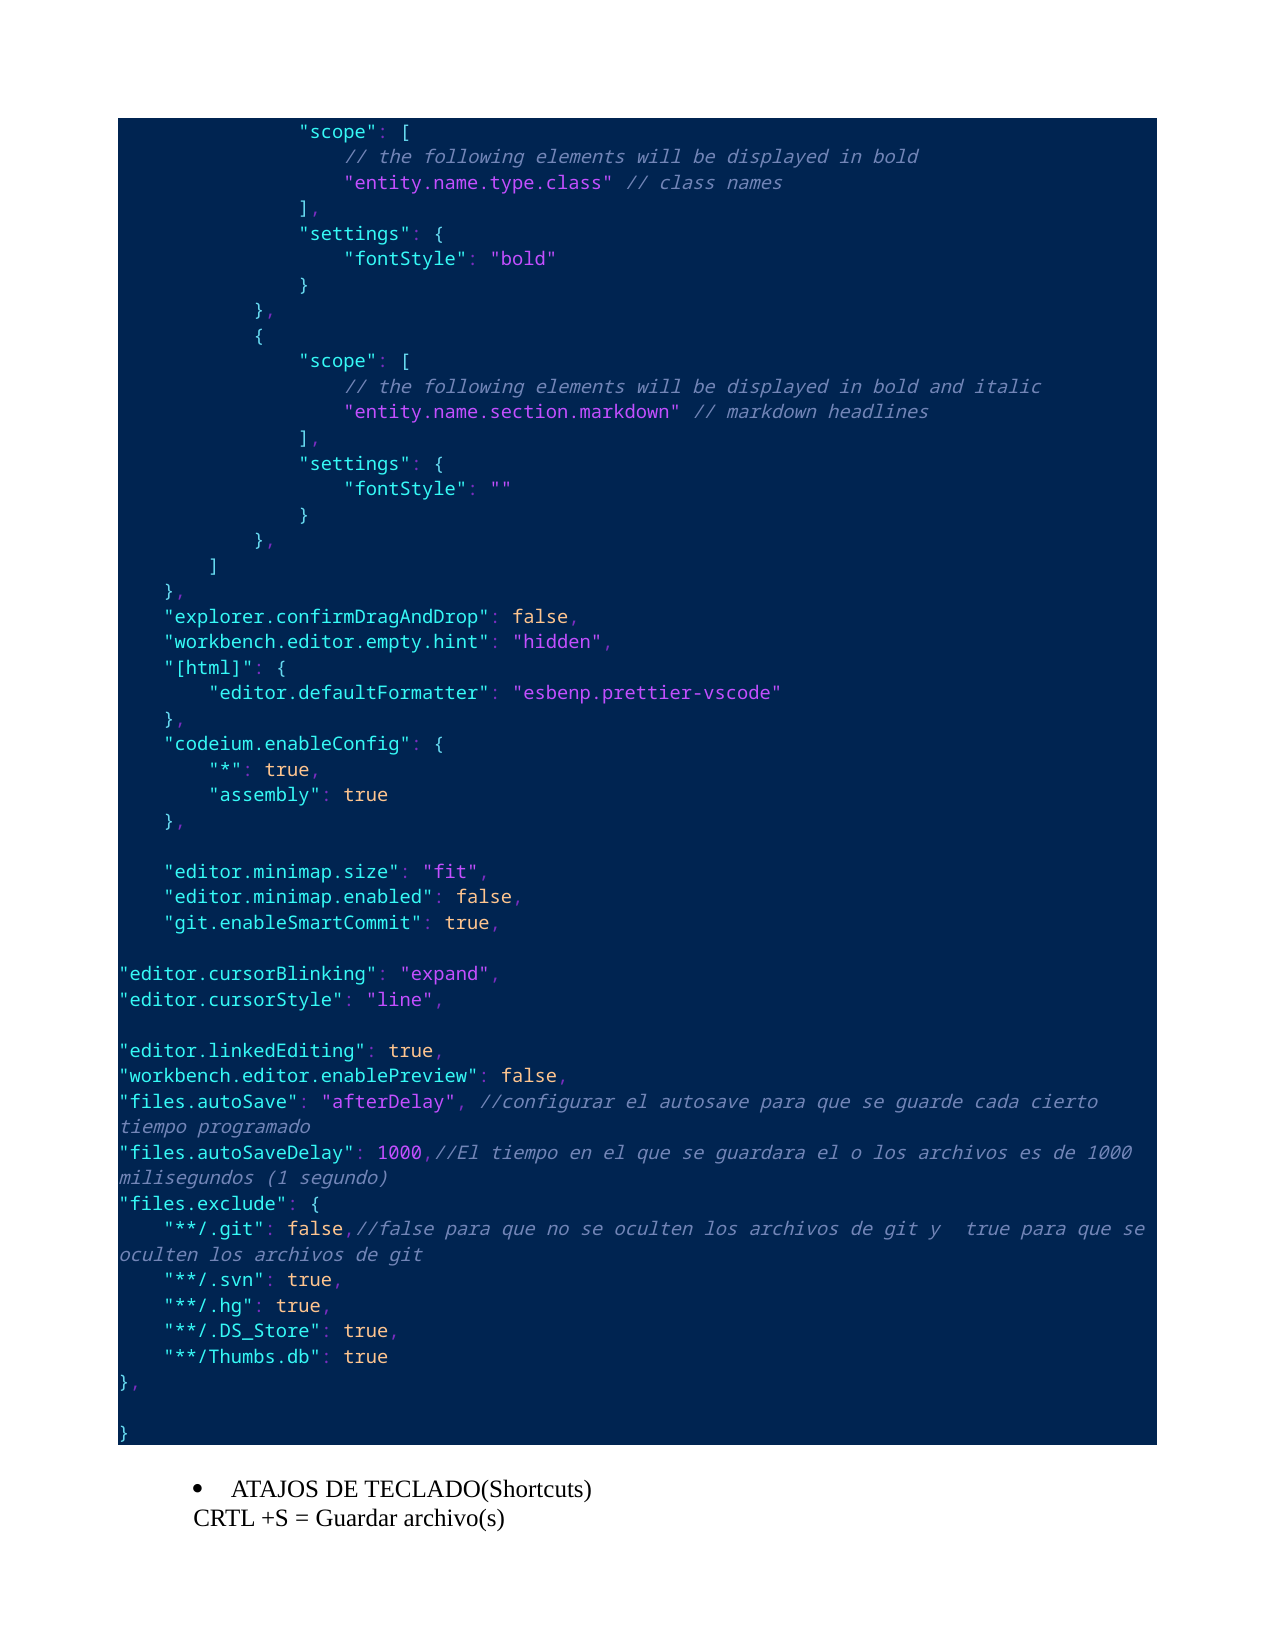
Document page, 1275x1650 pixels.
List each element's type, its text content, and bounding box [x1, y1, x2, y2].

text }, [118, 807, 1157, 833]
text "fontStyle": "" [118, 475, 1157, 501]
text }, [118, 577, 1157, 603]
text { [118, 322, 1157, 348]
text "editor.defaultFormatter": "esbenp.prettier-vscode" [118, 679, 1157, 705]
text "assembly": true [118, 782, 1157, 807]
text // the following elements will be displayed in bold [118, 144, 1157, 169]
text ], [118, 195, 1157, 220]
text CRTL +S = Guardar archivo(s) [193, 1503, 1157, 1531]
text "settings": { [118, 450, 1157, 475]
text "entity.name.section.markdown" // markdown headlines [118, 399, 1157, 424]
text "editor.minimap.size": "fit", [118, 858, 1157, 884]
text "**/.git": false,//false para que no se oculten los archivos de git y true para que se oculten los archivos de git [118, 1216, 1157, 1267]
text }, [118, 526, 1157, 552]
text "[html]": { [118, 654, 1157, 679]
text "**/Thumbs.db": true [118, 1343, 1157, 1369]
text "**/.DS_Store": true, [118, 1318, 1157, 1343]
text }, [118, 297, 1157, 322]
list ATAJOS DE TECLADO(Shortcuts) [193, 1474, 1157, 1503]
text "explorer.confirmDragAndDrop": false, [118, 603, 1157, 628]
text "**/.hg": true, [118, 1292, 1157, 1318]
text } [118, 501, 1157, 526]
text } [118, 1420, 1157, 1445]
text "entity.name.type.class" // class names [118, 169, 1157, 195]
text // the following elements will be displayed in bold and italic [118, 373, 1157, 399]
text "**/.svn": true, [118, 1267, 1157, 1292]
text "files.autoSave": "afterDelay", //configurar el autosave para que se guarde cada cierto tiempo programado [118, 1088, 1157, 1139]
text } [118, 271, 1157, 297]
text "scope": [ [118, 118, 1157, 144]
text "editor.cursorBlinking": "expand", [118, 960, 1157, 986]
text "git.enableSmartCommit": true, [118, 909, 1157, 935]
text "files.exclude": { [118, 1190, 1157, 1216]
text }, [118, 1369, 1157, 1394]
text "scope": [ [118, 348, 1157, 373]
text "editor.minimap.enabled": false, [118, 884, 1157, 909]
text "files.autoSaveDelay": 1000,//El tiempo en el que se guardara el o los archivos es de 1000 milisegundos (1 segundo) [118, 1139, 1157, 1190]
text ], [118, 424, 1157, 450]
text "editor.cursorStyle": "line", [118, 986, 1157, 1011]
text "workbench.editor.empty.hint": "hidden", [118, 628, 1157, 654]
text "*": true, [118, 756, 1157, 782]
text "settings": { [118, 220, 1157, 246]
text "editor.linkedEditing": true, [118, 1037, 1157, 1062]
text }, [118, 705, 1157, 731]
text "codeium.enableConfig": { [118, 731, 1157, 756]
text ] [118, 552, 1157, 577]
text "workbench.editor.enablePreview": false, [118, 1062, 1157, 1088]
text "fontStyle": "bold" [118, 246, 1157, 271]
